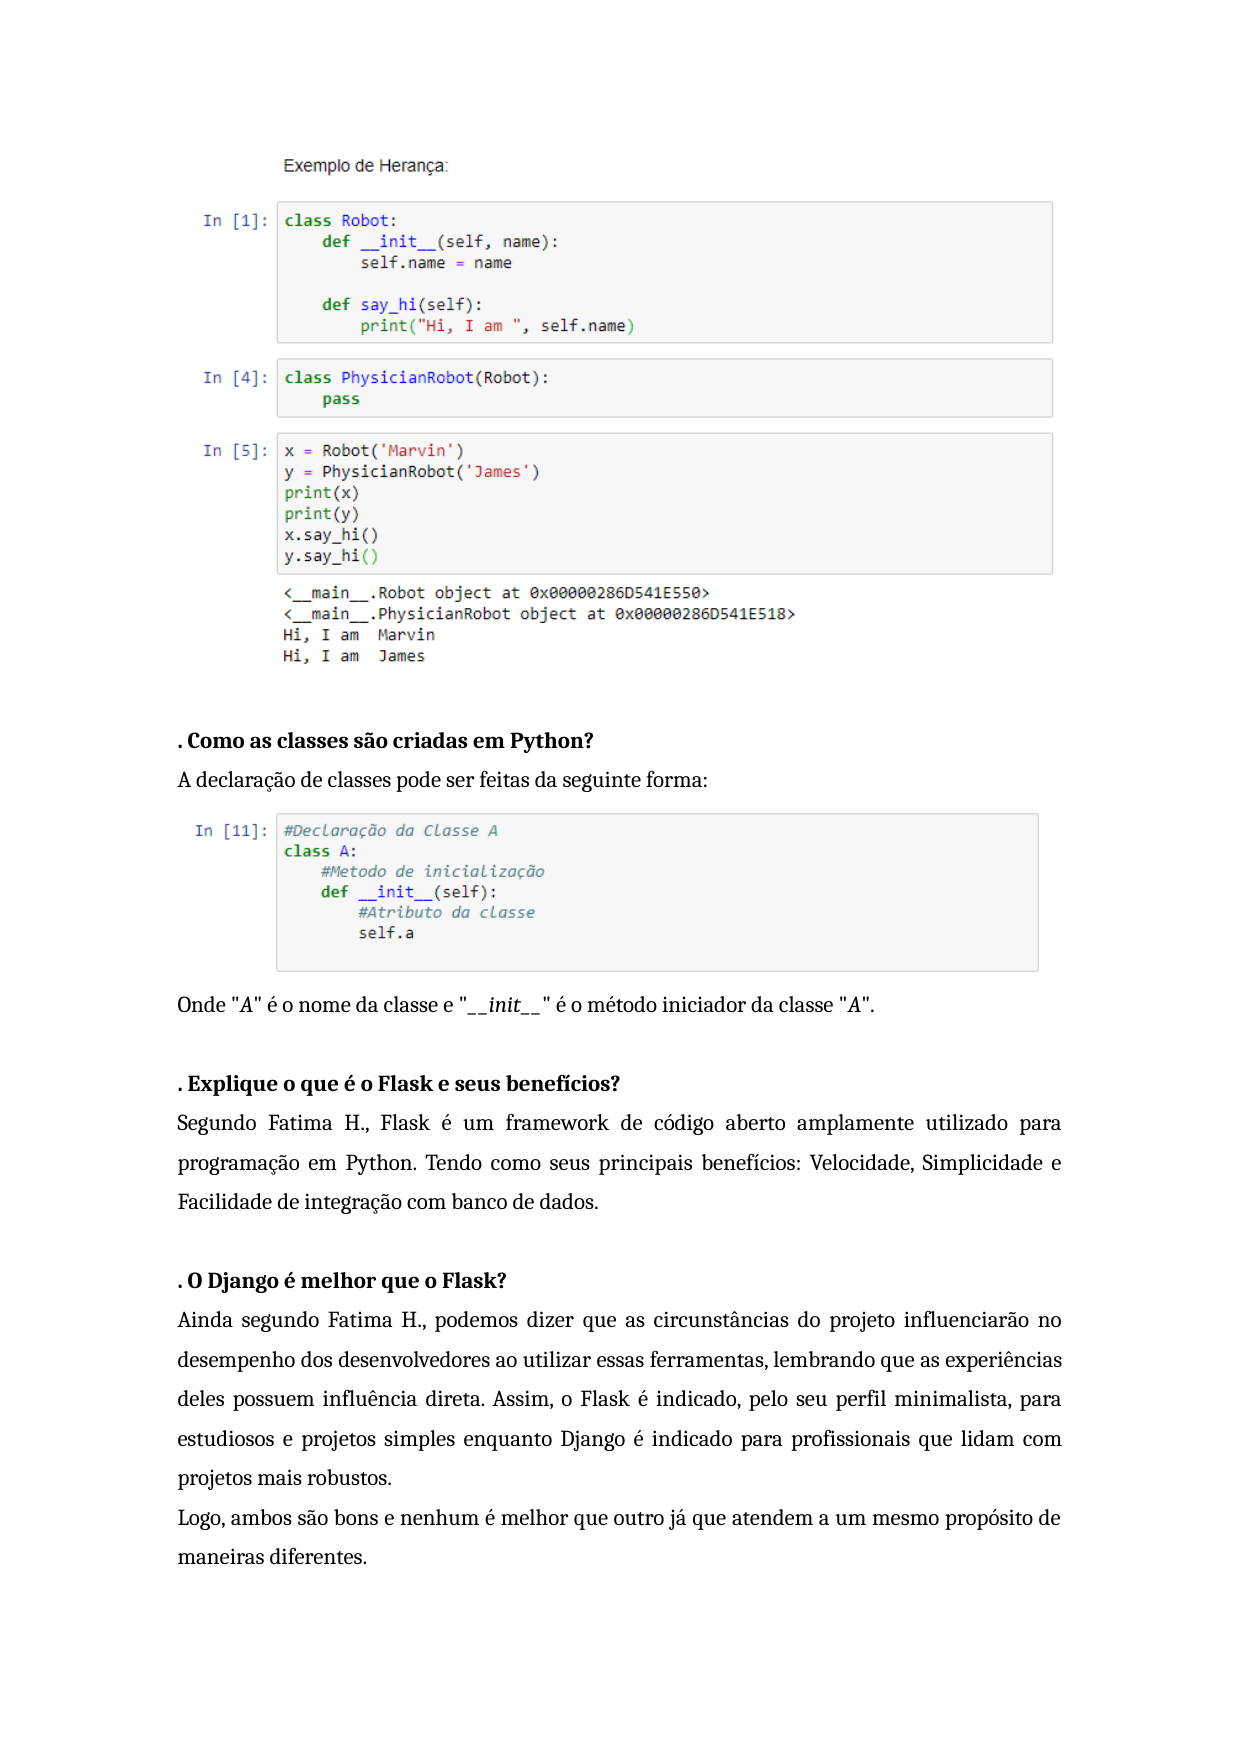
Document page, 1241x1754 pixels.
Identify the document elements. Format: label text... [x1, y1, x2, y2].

text . Explique o que é o Flask e seus benefícios? [177, 1070, 1063, 1097]
text Logo, ambos são bons e nenhum é melhor que outro já que atendem a um mesmo propósito de maneiras diferentes. [177, 1505, 1063, 1571]
text Segundo Fatima H., Flask é um framework de código aberto amplamente utilizado para programação em Python. Tendo como seus principais benefícios: Velocidade, Simplicidade e Facilidade de integração com banco de dados. [177, 1110, 1063, 1215]
text Ainda segundo Fatima H., podemos dizer que as circunstâncias do projeto influenciarão no desempenho dos desenvolvedores ao utilizar essas ferramentas, lembrando que as experiências deles possuem influência direta. Assim, o Flask é indicado, pelo seu perfil minimalista, para estudiosos e projetos simples enquanto Django é indicado para profissionais que lidam com projetos mais robustos. [177, 1307, 1063, 1492]
text A declaração de classes pode ser feitas da seguinte forma: [177, 767, 1063, 793]
text . O Django é melhor que o Flask? [177, 1268, 1063, 1294]
text . Como as classes são criadas em Python? [177, 728, 1063, 754]
text Onde "A" é o nome da classe e "__init__" é o método iniciador da classe "A". [177, 991, 1063, 1018]
